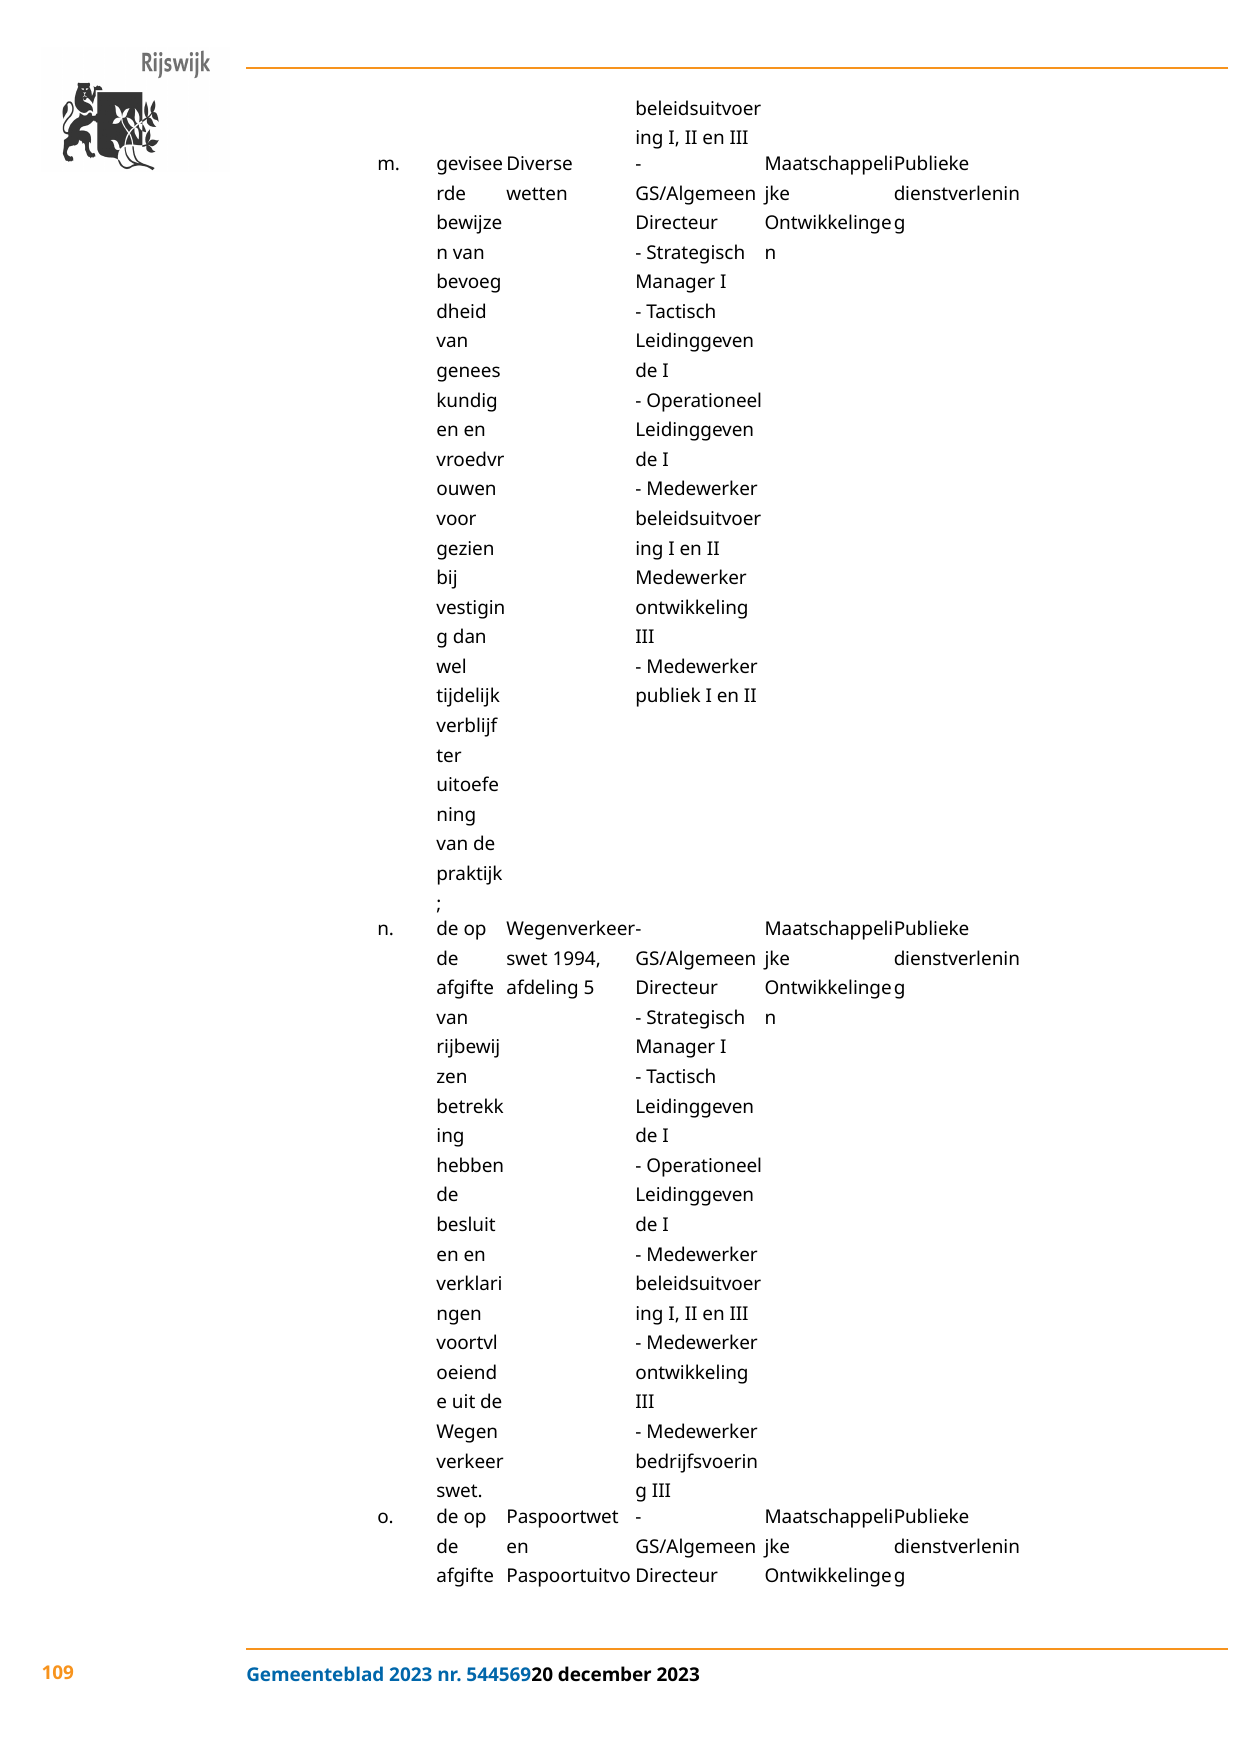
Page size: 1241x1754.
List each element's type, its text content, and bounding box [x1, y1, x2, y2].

table_cell [248, 150, 377, 915]
picture [41, 47, 231, 172]
table_cell Publieke dienstverlening [894, 150, 1022, 915]
table_cell - GS/Algemeen Directeur - Strategisch Manager I - Tactisch Leidinggevende I - Operationeel Leidinggevende I - Medewerker beleidsuitvoering I en II Medewerker ontwikkeling III - Medewerker publiek I en II [635, 150, 764, 915]
table_cell [1023, 150, 1152, 915]
table_cell Maatschappelijke Ontwikkelingen [764, 150, 893, 915]
table_cell de op de afgifte [377, 1503, 506, 1588]
table_cell - GS/Algemeen Directeur - Strategisch Manager I - Tactisch Leidinggevende I - Operationeel Leidinggevende I - Medewerker beleidsuitvoering I, II en III - Medewerker ontwikkeling III - Medewerker bedrijfsvoering III [635, 915, 764, 1503]
table_cell Publieke dienstverlening [894, 915, 1022, 1503]
table_cell Maatschappelijke Ontwikkelinge [764, 1503, 893, 1588]
table_cell [1023, 95, 1152, 150]
table_cell [1023, 915, 1152, 1503]
table_cell Maatschappelijke Ontwikkelingen [764, 915, 893, 1503]
table_cell - GS/Algemeen Directeur [635, 1503, 764, 1588]
table_cell Publieke dienstverlening [894, 1503, 1022, 1588]
table_cell [248, 915, 377, 1503]
table_cell [248, 1503, 377, 1588]
table_cell [1023, 1503, 1152, 1588]
table_cell Paspoortwet en Paspoortuitvo [506, 1503, 635, 1588]
table_cell [248, 95, 377, 150]
table_cell beleidsuitvoering I, II en III [635, 95, 764, 150]
table_cell [764, 95, 893, 150]
table_cell de op de afgifte van rijbewijzen betrekking hebbende besluiten en verklaringen voortvloeiende uit de Wegenverkeerswet. [377, 915, 506, 1503]
table_cell [894, 95, 1022, 150]
table_cell [377, 95, 506, 150]
table_cell Wegenverkeerswet 1994, afdeling 5 [506, 915, 635, 1503]
table_cell geviseerde bewijzen van bevoegdheid van geneeskundigen en vroedvrouwen voor gezien bij vestiging dan wel tijdelijk verblijf ter uitoefening van de praktijk; [377, 150, 506, 915]
table_cell Diverse wetten [506, 150, 635, 915]
table_cell [506, 95, 635, 150]
